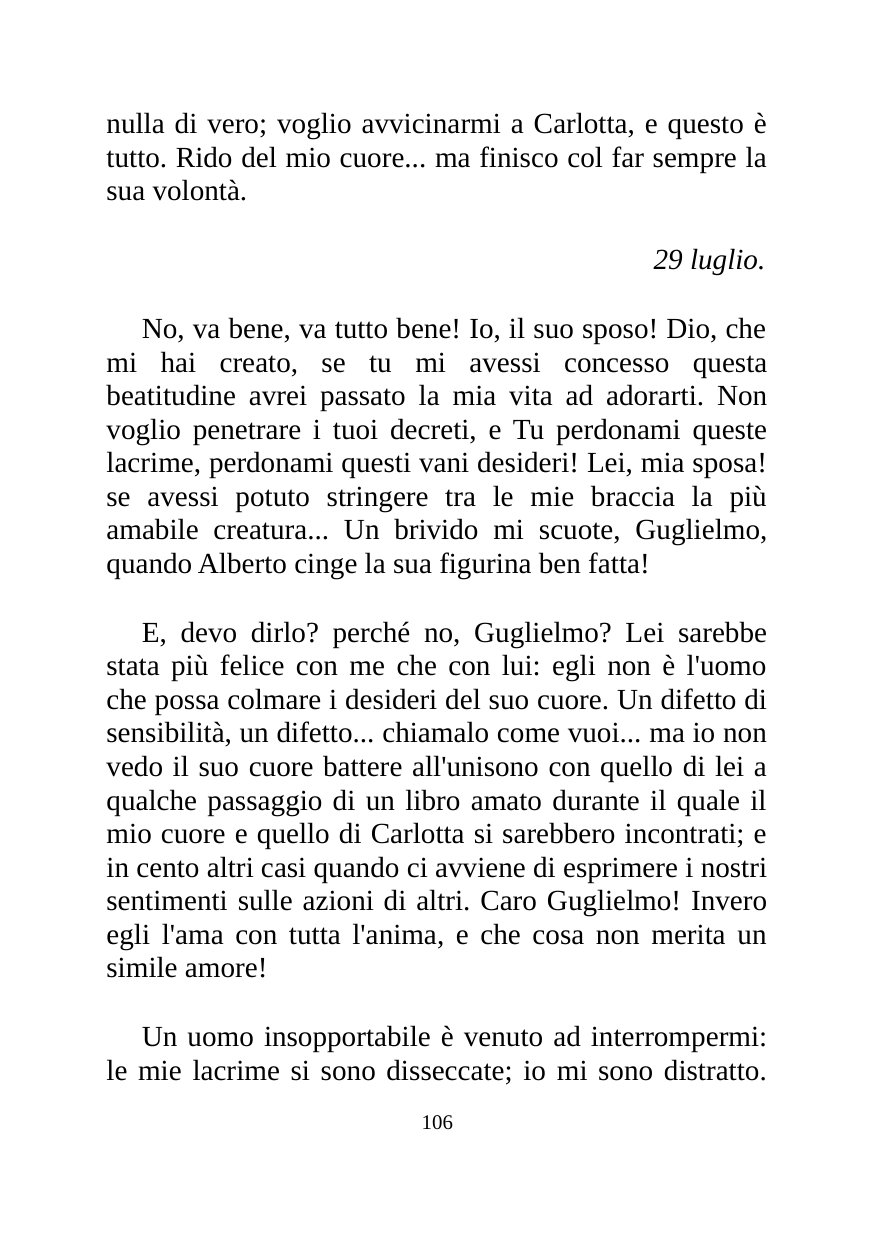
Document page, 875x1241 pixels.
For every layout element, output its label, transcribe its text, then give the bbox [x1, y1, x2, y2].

text nulla di vero; voglio avvicinarmi a Carlotta, e questo è tutto. Rido del mio cuore... ma finisco col far sempre la sua volontà. [106, 106, 768, 207]
text Un uomo insopportabile è venuto ad interrompermi: le mie lacrime si sono disseccate; io mi sono distratto. [106, 1019, 768, 1086]
text E, devo dirlo? perché no, Guglielmo? Lei sarebbe stata più felice con me che con lui: egli non è l'uomo che possa colmare i desideri del suo cuore. Un difetto di sensibilità, un difetto... chiamalo come vuoi... ma io non vedo il suo cuore battere all'unisono con quello di lei a qualche passaggio di un libro amato durante il quale il mio cuore e quello di Carlotta si sarebbero incontrati; e in cento altri casi quando ci avviene di esprimere i nostri sentimenti sulle azioni di altri. Caro Guglielmo! Invero egli l'ama con tutta l'anima, e che cosa non merita un simile amore! [106, 615, 768, 984]
text No, va bene, va tutto bene! Io, il suo sposo! Dio, che mi hai creato, se tu mi avessi concesso questa beatitudine avrei passato la mia vita ad adorarti. Non voglio penetrare i tuoi decreti, e Tu perdonami queste lacrime, perdonami questi vani desideri! Lei, mia sposa! se avessi potuto stringere tra le mie braccia la più amabile creatura... Un brivido mi scuote, Guglielmo, quando Alberto cinge la sua figurina ben fatta! [106, 311, 768, 579]
text 29 luglio. [106, 242, 768, 276]
